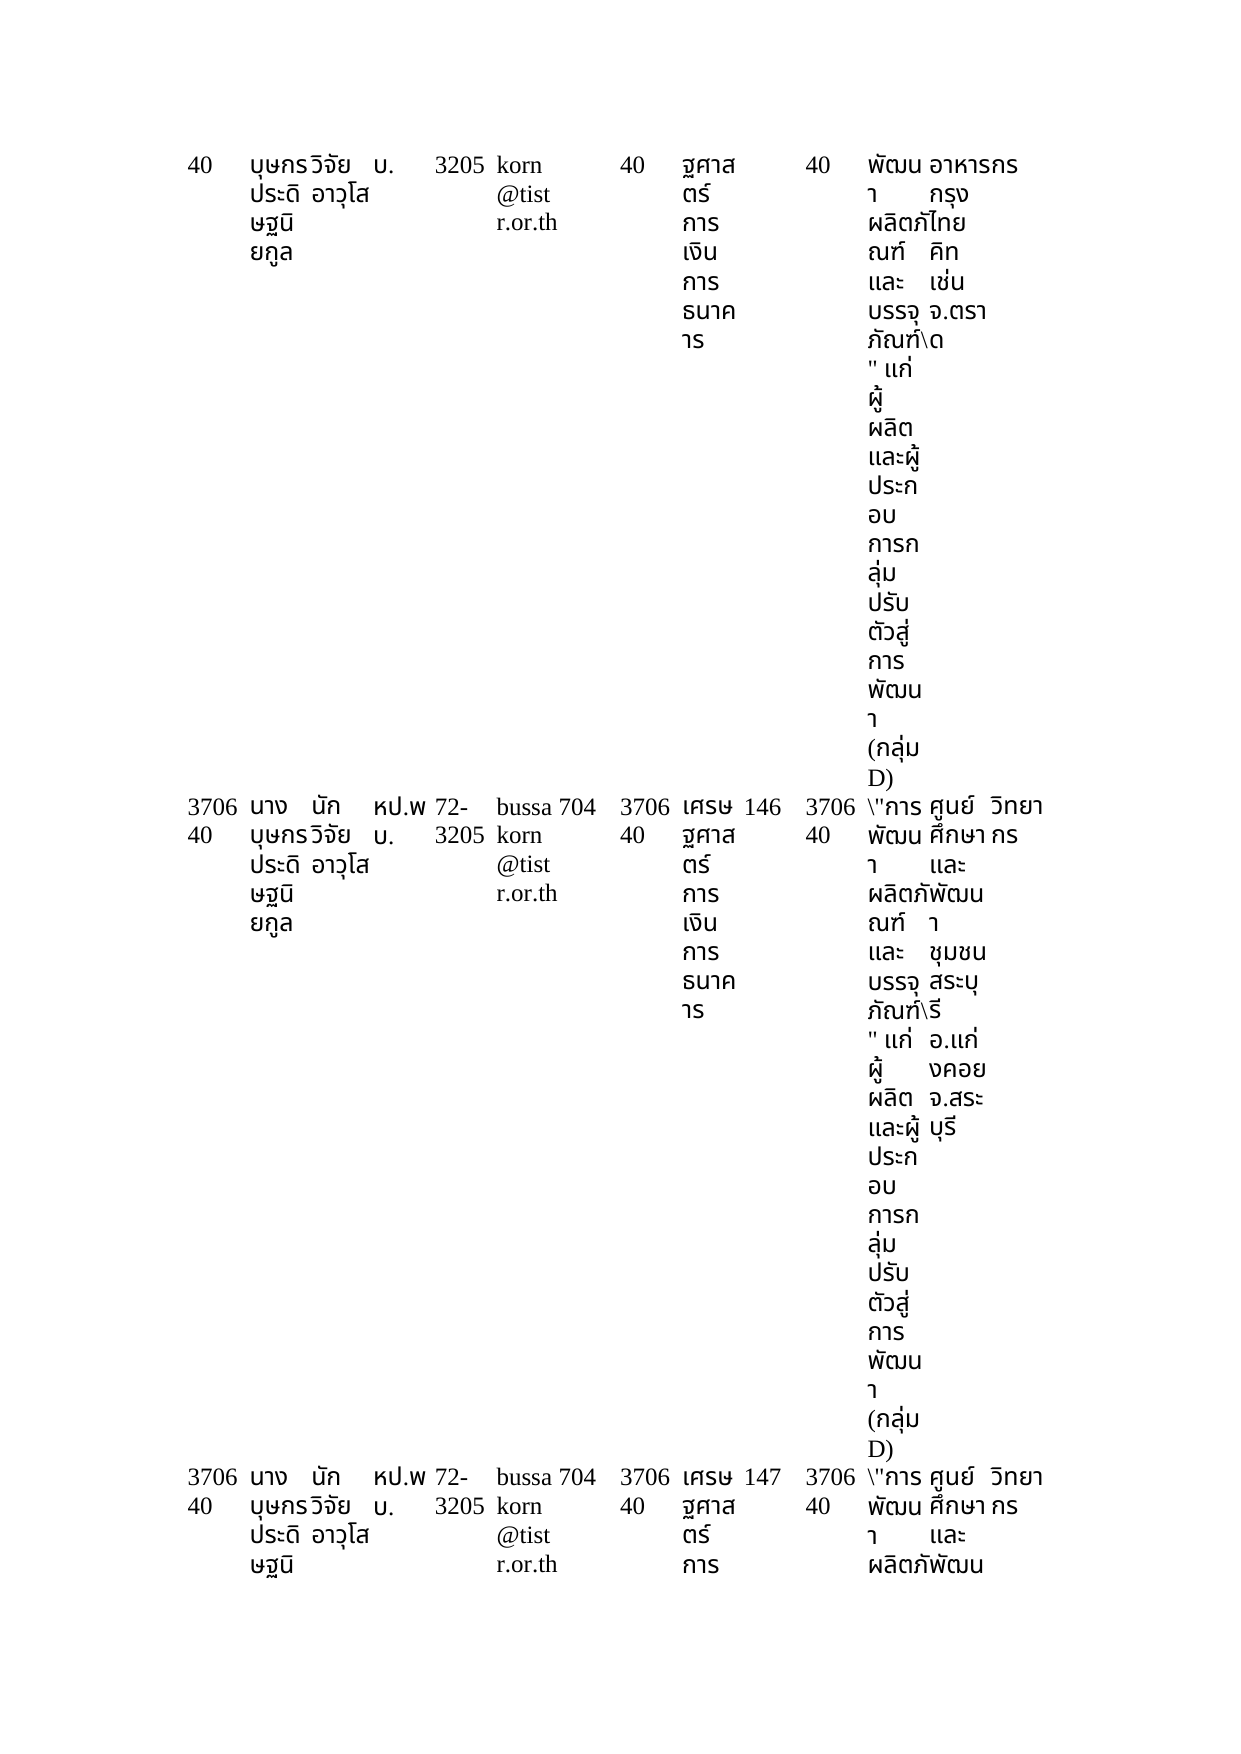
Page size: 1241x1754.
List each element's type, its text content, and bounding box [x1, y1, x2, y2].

table_cell bussakorn@tistr.or.th [496, 1463, 558, 1579]
table_cell กร [991, 150, 1053, 792]
table_cell 72-3205 [435, 792, 496, 1462]
table_cell 146 [744, 792, 805, 1462]
table_cell bussakorn@tistr.or.th [496, 792, 558, 1462]
table_cell นางบุษกร ประดิษฐนิยกูล [249, 792, 311, 1462]
table_cell ศูนย์ศึกษาและพัฒนาชุมชนสระบุรี อ.แก่งคอย จ.สระบุรี [929, 792, 991, 1462]
table_cell 370640 [620, 1463, 682, 1579]
table_cell \"การพัฒนาผลิตภั [867, 1463, 929, 1579]
table_cell บุษกร ประดิษฐนิยกูล [249, 150, 311, 792]
table_cell หป.พบ. [373, 1463, 434, 1579]
table_cell 704 [558, 1463, 620, 1579]
table_cell korn@tistr.or.th [496, 150, 558, 792]
table_cell 370640 [805, 1463, 867, 1579]
table_cell 147 [744, 1463, 805, 1579]
table_cell เศรษฐศาสตร์การ [682, 1463, 743, 1579]
table_cell พัฒนาผลิตภัณฑ์และบรรจุภัณฑ์\" แก่ผู้ผลิตและผู้ประกอบการกลุ่มปรับตัวสู่การพัฒนา (กลุ่ม D) [867, 150, 929, 792]
table_cell ศูนย์ศึกษาและพัฒน [929, 1463, 991, 1579]
table_cell 370640 [188, 1463, 249, 1579]
table_cell [744, 150, 805, 792]
table_cell บ. [373, 150, 434, 792]
table_cell นางบุษกร ประดิษฐนิ [249, 1463, 311, 1579]
table_cell หป.พบ. [373, 792, 434, 1462]
table_cell อาหารกรุงไทย คิทเช่น จ.ตราด [929, 150, 991, 792]
table_cell \"การพัฒนาผลิตภัณฑ์และบรรจุภัณฑ์\" แก่ผู้ผลิตและผู้ประกอบการกลุ่มปรับตัวสู่การพัฒนา (กลุ่ม D) [867, 792, 929, 1462]
table_cell 370640 [805, 792, 867, 1462]
table_cell วิทยากร [991, 792, 1053, 1462]
table_cell นักวิจัยอาวุโส [311, 1463, 373, 1579]
table_cell เศรษฐศาสตร์การเงินการธนาคาร [682, 792, 743, 1462]
table_cell 704 [558, 792, 620, 1462]
table_cell 72-3205 [435, 1463, 496, 1579]
table_cell 40 [805, 150, 867, 792]
table_cell [558, 150, 620, 792]
table_cell ฐศาสตร์การเงินการธนาคาร [682, 150, 743, 792]
table_cell 40 [188, 150, 249, 792]
table_cell 370640 [620, 792, 682, 1462]
table_cell นักวิจัยอาวุโส [311, 792, 373, 1462]
table_cell วิทยากร [991, 1463, 1053, 1579]
table_cell 3205 [435, 150, 496, 792]
table_cell 40 [620, 150, 682, 792]
table_cell วิจัยอาวุโส [311, 150, 373, 792]
table_cell 370640 [188, 792, 249, 1462]
